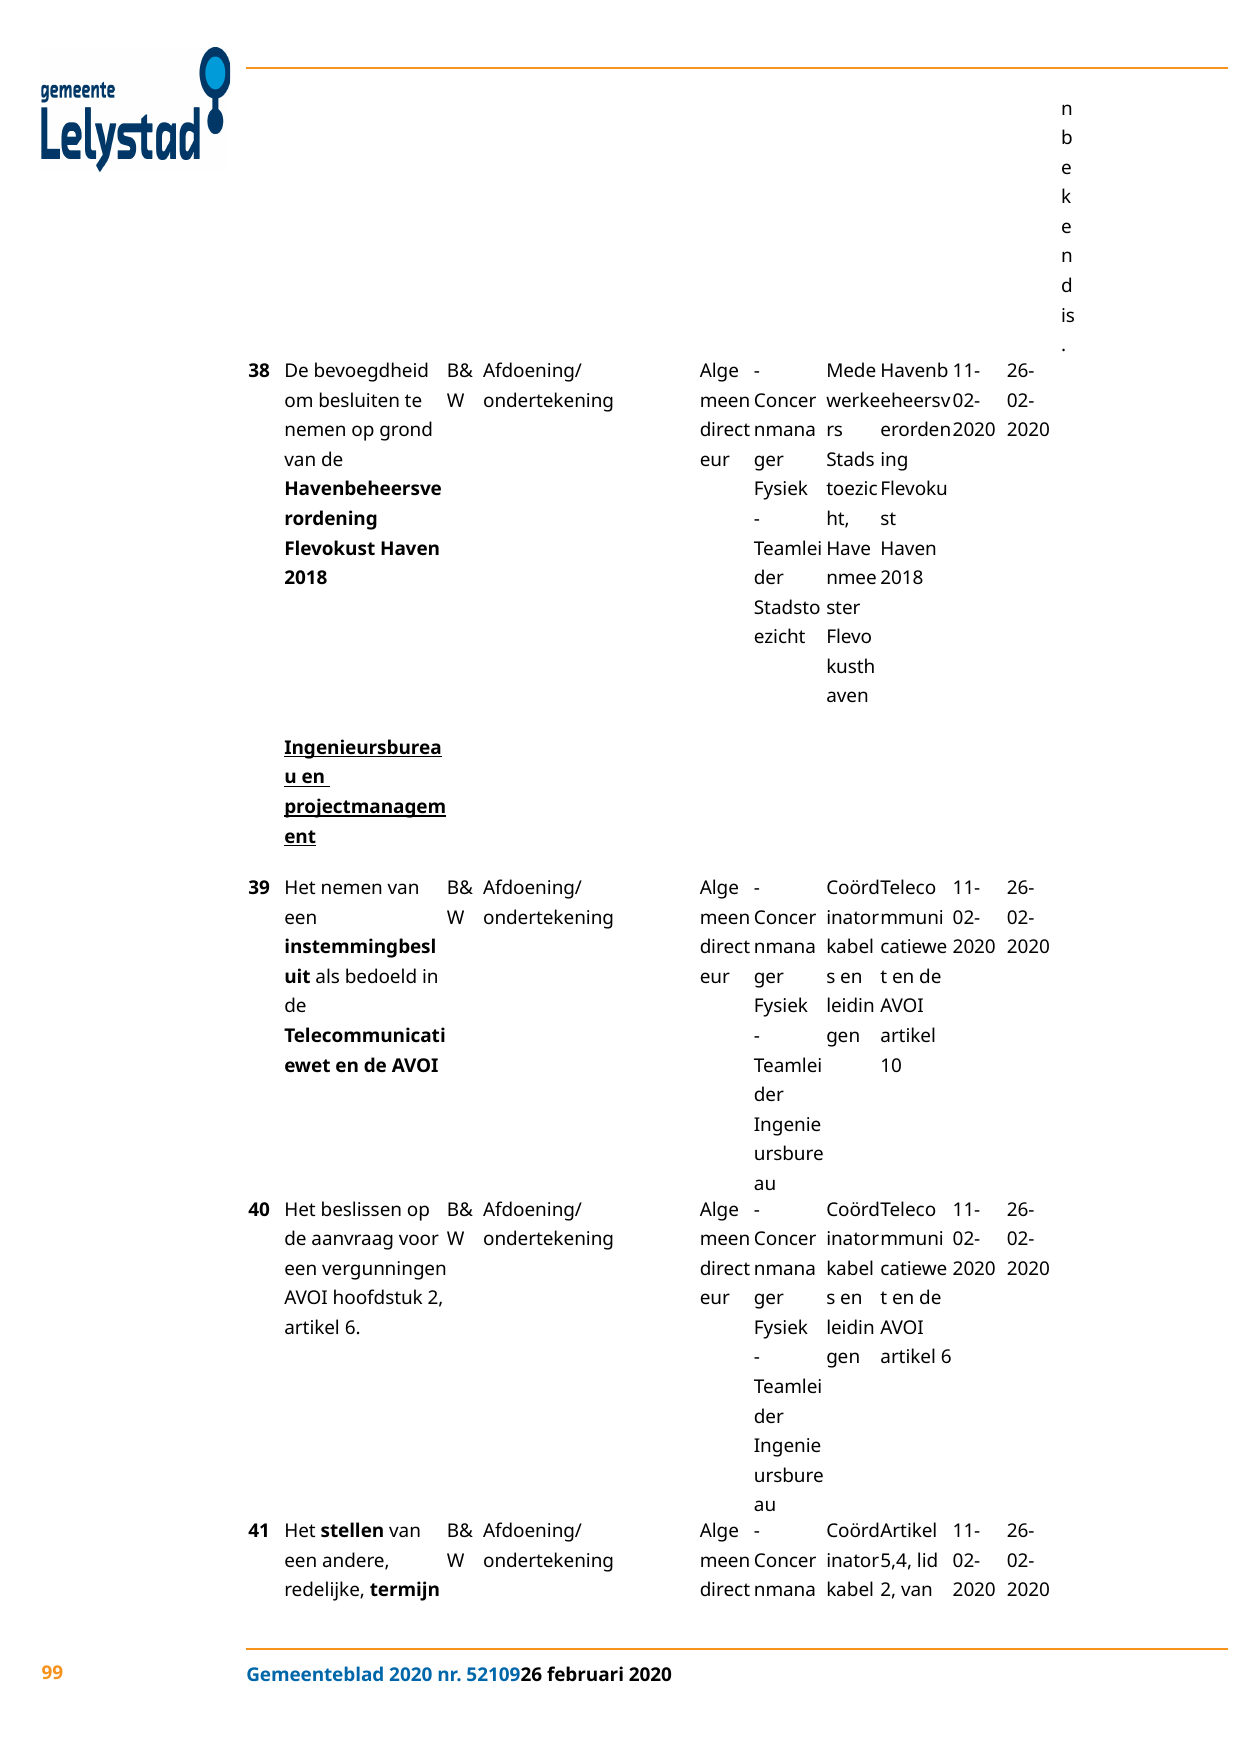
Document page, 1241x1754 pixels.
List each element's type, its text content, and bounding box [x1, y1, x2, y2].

table_cell - Concernmanager Fysiek - Teamleider Stadstoezicht [754, 357, 826, 708]
table_cell [447, 708, 483, 734]
table_cell 11-02-2020 [953, 1196, 1007, 1517]
table_cell [754, 708, 826, 734]
table_cell [1061, 874, 1079, 1196]
table_cell [483, 734, 699, 848]
table_cell Coördinator kabel [826, 1518, 880, 1602]
table_cell [754, 849, 826, 874]
table_cell [826, 95, 880, 357]
table_cell 26-02-2020 [1007, 1196, 1061, 1517]
table_cell Medewerkers Stadstoezicht, Havenmeester Flevokusthaven [826, 357, 880, 708]
table_cell [953, 708, 1007, 734]
table_cell 39 [248, 874, 284, 1196]
table_cell [1061, 708, 1079, 734]
table_cell [754, 734, 826, 848]
table_cell B&W [447, 357, 483, 708]
table_cell [1007, 95, 1061, 357]
table_cell De bevoegdheid om besluiten te nemen op grond van de Havenbeheersverordening Flevokust Haven 2018 [284, 357, 447, 708]
table_cell [1061, 1196, 1079, 1517]
table_cell Telecommunicatiewet en de AVOI artikel 6 [880, 1196, 952, 1517]
table_cell [826, 734, 880, 848]
table_cell [953, 849, 1007, 874]
table_cell [1061, 849, 1079, 874]
table_cell Algemeen direct [700, 1518, 754, 1602]
table_cell nbekend is. [1061, 95, 1079, 357]
table_cell [953, 734, 1007, 848]
table_cell [248, 734, 284, 848]
table_cell [700, 734, 754, 848]
table_cell Artikel 5,4, lid 2, van [880, 1518, 952, 1602]
table_cell [1061, 734, 1079, 848]
table_cell [284, 849, 447, 874]
table_cell Havenbeheersverordening Flevokust Haven 2018 [880, 357, 952, 708]
table_cell Telecommunicatiewet en de AVOI artikel 10 [880, 874, 952, 1196]
table_cell [880, 708, 952, 734]
table_cell Algemeen directeur [700, 357, 754, 708]
table_cell Afdoening/ondertekening [483, 1518, 699, 1602]
table_cell [1007, 849, 1061, 874]
table_cell Het stellen van een andere, redelijke, termijn [284, 1518, 447, 1602]
table_cell Algemeen directeur [700, 874, 754, 1196]
table_cell Coördinator kabels en leidingen [826, 874, 880, 1196]
table_cell [483, 849, 699, 874]
table_cell [700, 95, 754, 357]
table_cell [826, 849, 880, 874]
table_cell 26-02-2020 [1007, 357, 1061, 708]
table_cell [754, 95, 826, 357]
table_cell Algemeen directeur [700, 1196, 754, 1517]
table_cell [248, 708, 284, 734]
picture [41, 47, 231, 172]
table_cell Het beslissen op de aanvraag voor een vergunningen AVOI hoofdstuk 2, artikel 6. [284, 1196, 447, 1517]
table_cell [880, 849, 952, 874]
table_cell 11-02-2020 [953, 357, 1007, 708]
table_cell 11-02-2020 [953, 874, 1007, 1196]
table_cell - Concernmanager Fysiek - Teamleider Ingenieursbureau [754, 874, 826, 1196]
table_cell [953, 95, 1007, 357]
table_cell [1061, 1518, 1079, 1602]
table_cell Coördinator kabels en leidingen [826, 1196, 880, 1517]
table_cell [1007, 734, 1061, 848]
table_cell Ingenieursbureau en projectmanagement [284, 734, 447, 848]
table_cell [1061, 357, 1079, 708]
table_cell 11-02-2020 [953, 1518, 1007, 1602]
table_cell - Concernmana [754, 1518, 826, 1602]
table_cell Afdoening/ondertekening [483, 1196, 699, 1517]
table_cell [1007, 708, 1061, 734]
table_cell Afdoening/ondertekening [483, 357, 699, 708]
table_cell B&W [447, 1196, 483, 1517]
table_cell B&W [447, 1518, 483, 1602]
table_cell [284, 708, 447, 734]
table_cell Afdoening/ondertekening [483, 874, 699, 1196]
table_cell [248, 849, 284, 874]
table_cell 41 [248, 1518, 284, 1602]
table_cell [826, 708, 880, 734]
table_cell 40 [248, 1196, 284, 1517]
table_cell 26-02-2020 [1007, 1518, 1061, 1602]
table_cell [700, 708, 754, 734]
table_cell 26-02-2020 [1007, 874, 1061, 1196]
table_cell B&W [447, 874, 483, 1196]
table_cell [880, 95, 952, 357]
table_cell [447, 95, 483, 357]
table_cell [483, 95, 699, 357]
table_cell [700, 849, 754, 874]
table_cell [248, 95, 284, 357]
table_cell [284, 95, 447, 357]
table_cell [483, 708, 699, 734]
table_cell [447, 849, 483, 874]
table_cell Het nemen van een instemmingbesluit als bedoeld in de Telecommunicatiewet en de AVOI [284, 874, 447, 1196]
table_cell 38 [248, 357, 284, 708]
table_cell - Concernmanager Fysiek - Teamleider Ingenieursbureau [754, 1196, 826, 1517]
table_cell [880, 734, 952, 848]
table_cell [447, 734, 483, 848]
